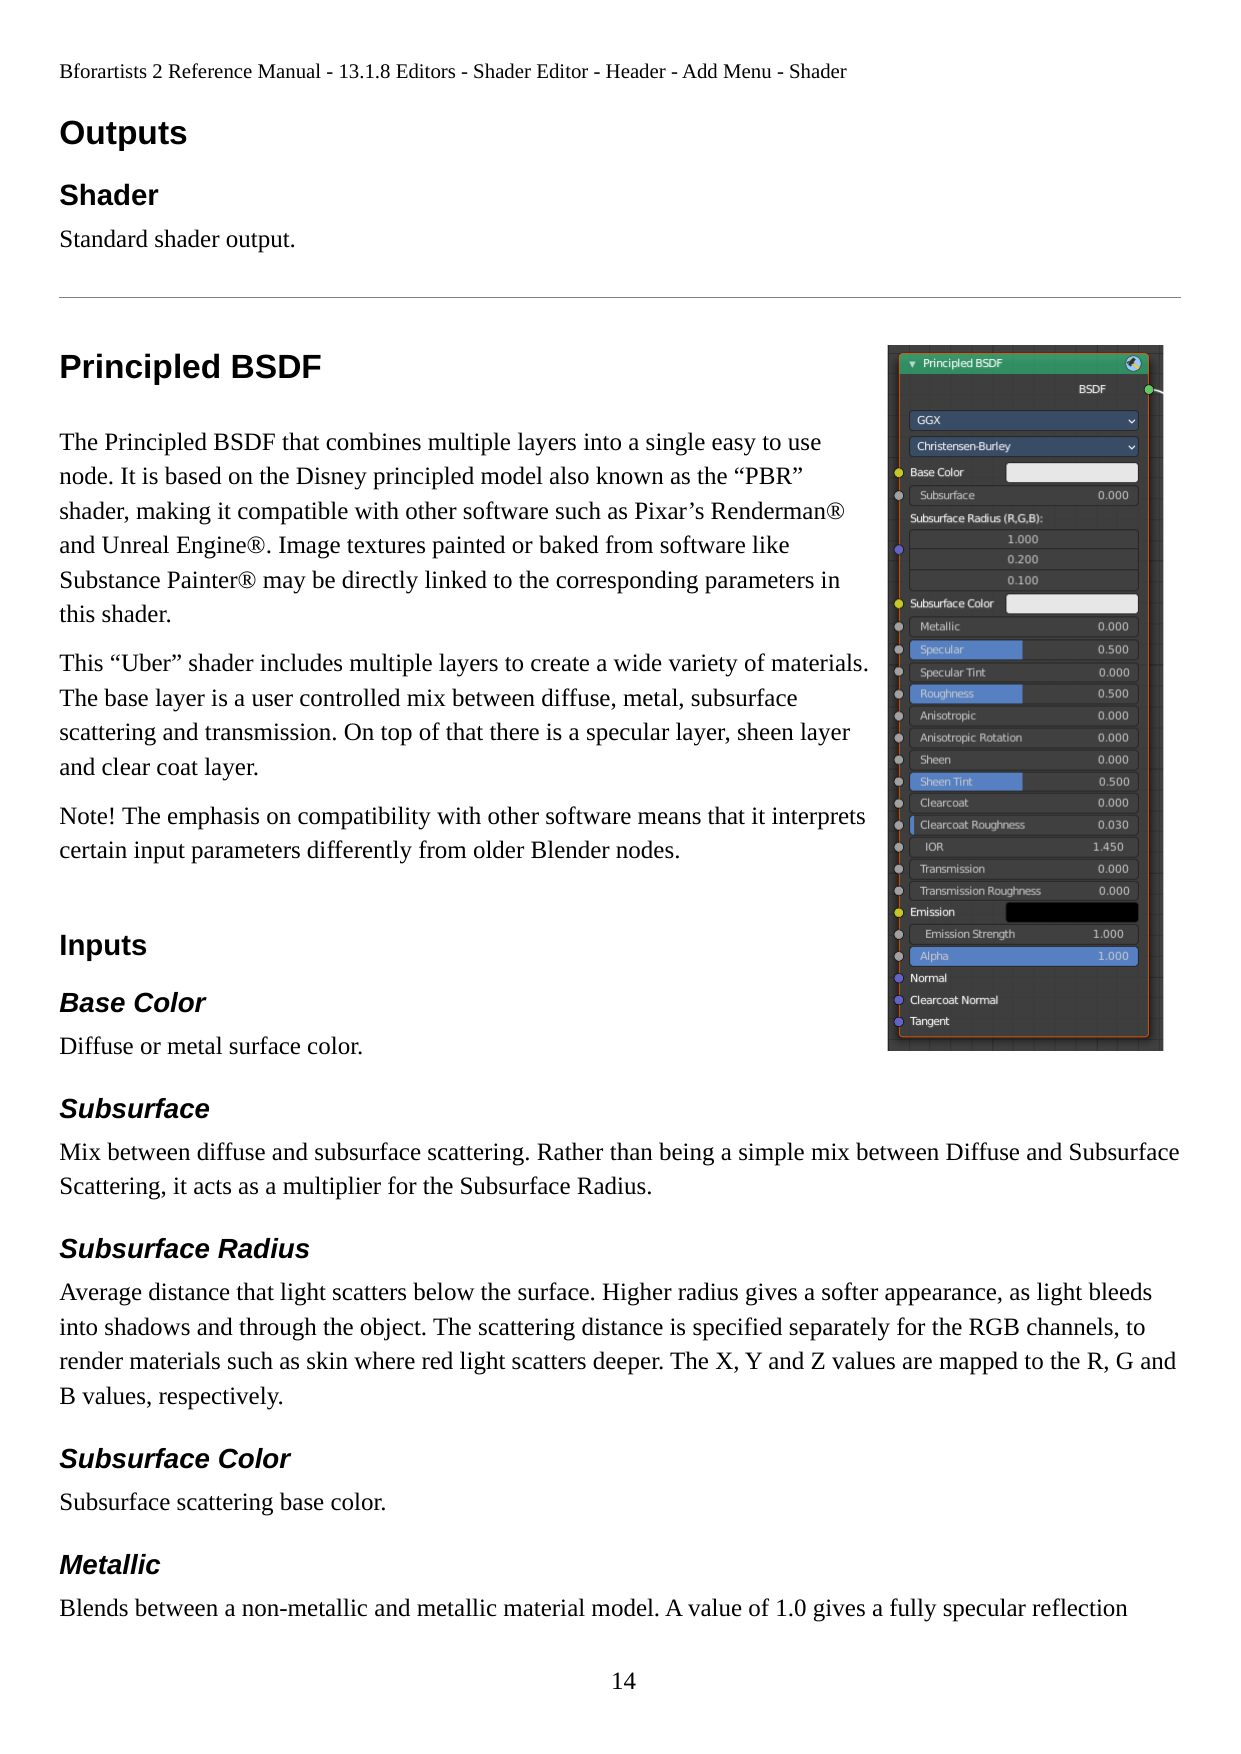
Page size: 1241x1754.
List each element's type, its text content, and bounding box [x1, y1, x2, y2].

subtitle [1164, 347, 1181, 386]
text This “Uber” shader includes multiple layers to create a wide variety of materials. The base layer is a user controlled mix between diffuse, metal, subsurface scattering and transmission. On top of that there is a specular layer, sheen layer and clear coat layer. [59, 648, 887, 781]
text Standard shader output. [59, 224, 1181, 253]
subtitle [1164, 987, 1181, 1018]
subtitle Inputs [59, 928, 887, 962]
subtitle Outputs [59, 113, 1181, 151]
picture [887, 345, 1164, 1051]
subtitle Principled BSDF [59, 347, 887, 386]
subtitle Subsurface Radius [59, 1233, 1181, 1265]
subtitle [1164, 928, 1181, 962]
subtitle Subsurface [59, 1092, 1181, 1124]
text Diffuse or metal surface color. [59, 1031, 1181, 1060]
text The Principled BSDF that combines multiple layers into a single easy to use node. It is based on the Disney principled model also known as the “PBR” shader, making it compatible with other software such as Pixar’s Renderman® and Unreal Engine®. Image textures painted or baked from software like Substance Painter® may be directly linked to the corresponding parameters in this shader. [59, 427, 887, 628]
text Mix between diffuse and subsurface scattering. Rather than being a simple mix between Diffuse and Subsurface Scattering, it acts as a multiplier for the Subsurface Radius. [59, 1137, 1181, 1200]
subtitle Metallic [59, 1548, 1181, 1580]
text Blends between a non-metallic and metallic material model. A value of 1.0 gives a fully specular reflection [59, 1593, 1181, 1621]
text Average distance that light scatters below the surface. Higher radius gives a softer appearance, as light bleeds into shadows and through the object. The scattering distance is specified separately for the RGB channels, to render materials such as skin where red light scatters deeper. The X, Y and Z values are mapped to the R, G and B values, respectively. [59, 1277, 1181, 1409]
text Subsurface scattering base color. [59, 1487, 1181, 1515]
subtitle Shader [59, 178, 1181, 212]
subtitle Base Color [59, 987, 887, 1018]
subtitle Subsurface Color [59, 1442, 1181, 1474]
text Note! The emphasis on compatibility with other software means that it interprets certain input parameters differently from older Blender nodes. [59, 801, 887, 864]
